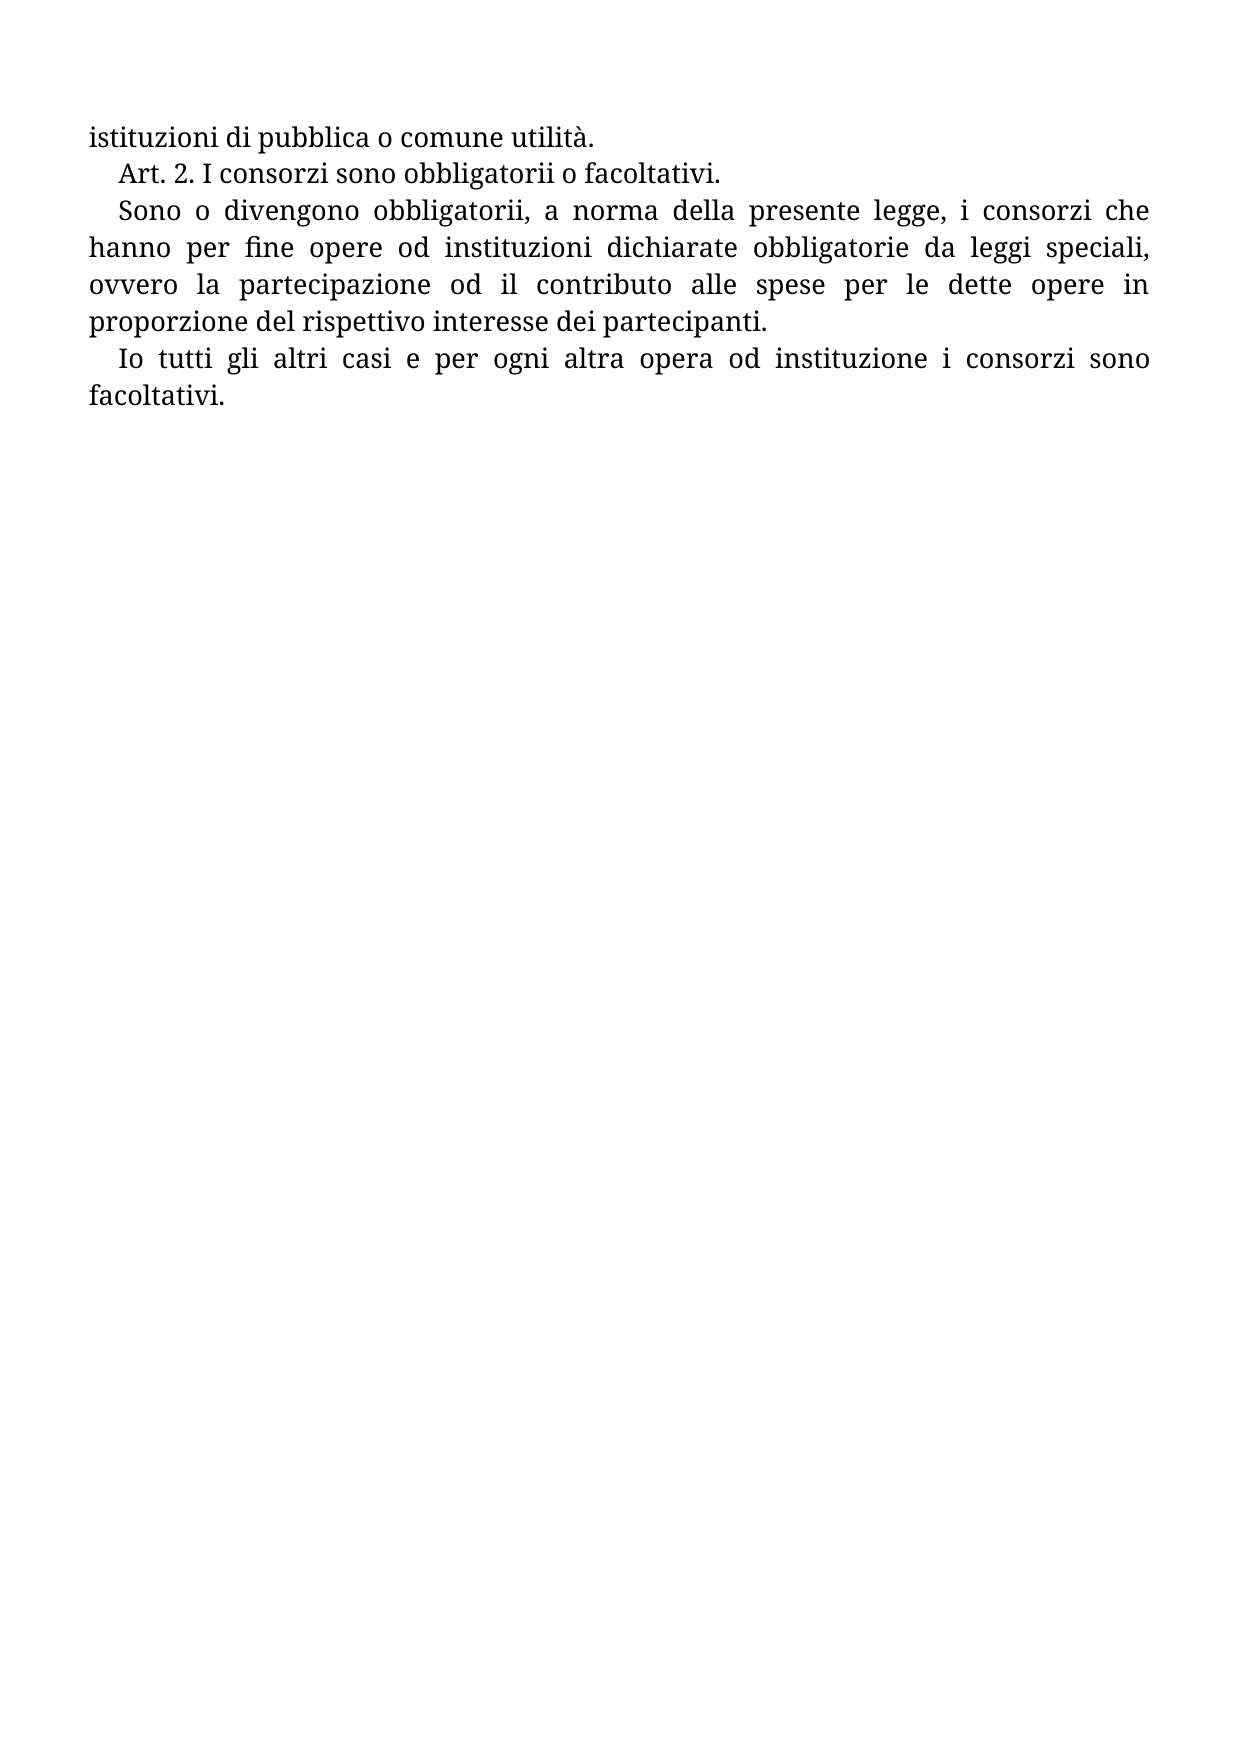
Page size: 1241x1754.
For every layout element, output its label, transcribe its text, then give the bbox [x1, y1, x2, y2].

text Art. 2. I consorzi sono obbligatorii o facoltativi. [88, 155, 1152, 192]
text Io tutti gli altri casi e per ogni altra opera od instituzione i consorzi sono facoltativi. [88, 339, 1152, 413]
text Sono o divengono obbligatorii, a norma della presente legge, i consorzi che hanno per fine opere od instituzioni dichiarate obbligatorie da leggi speciali, ovvero la partecipazione od il contributo alle spese per le dette opere in proporzione del rispettivo interesse dei partecipanti. [88, 192, 1152, 339]
text istituzioni di pubblica o comune utilità. [88, 118, 1152, 155]
